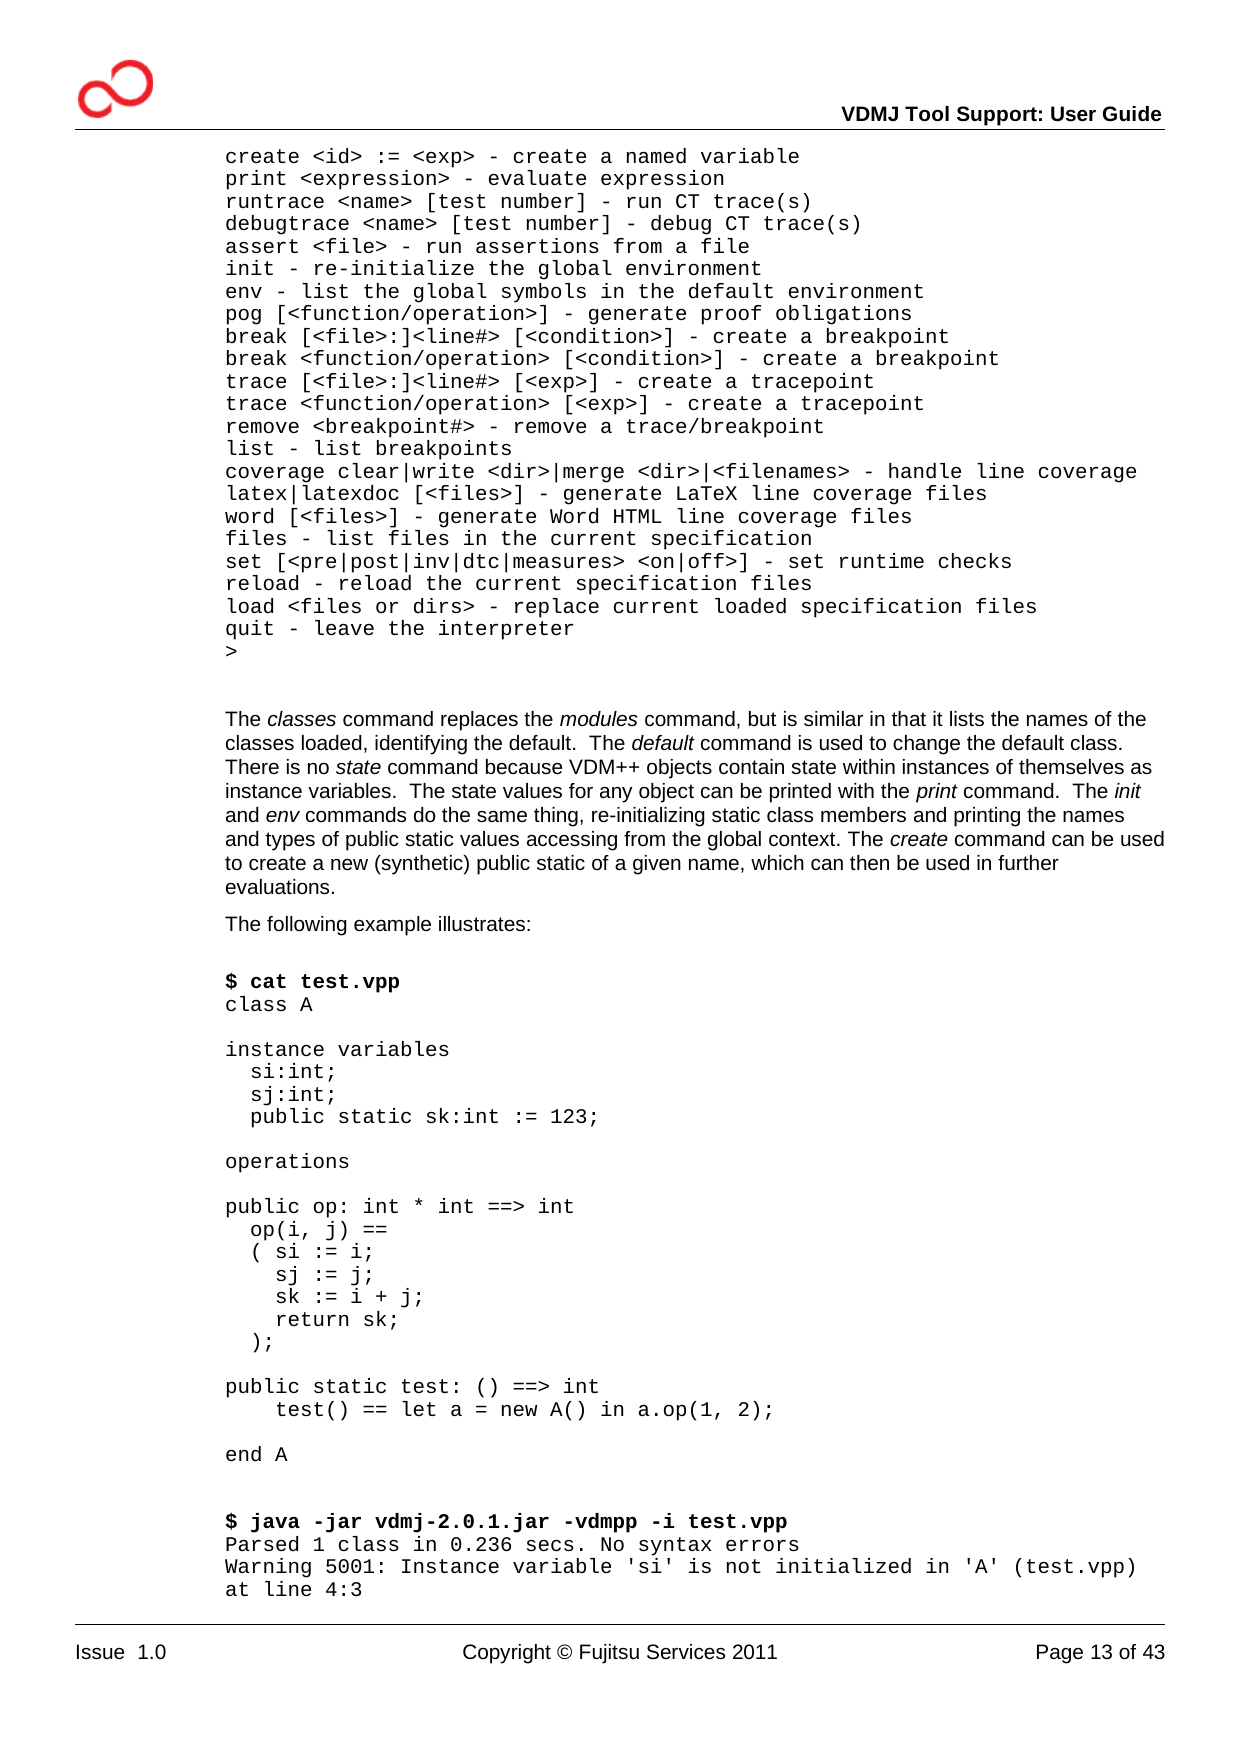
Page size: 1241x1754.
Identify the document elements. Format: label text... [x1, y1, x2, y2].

text > [225, 640, 1165, 663]
text quit - leave the interpreter [225, 618, 1165, 640]
text class A [225, 993, 1165, 1016]
text latex|latexdoc [<files>] - generate LaTeX line coverage files [225, 483, 1165, 505]
text coverage clear|write <dir>|merge <dir>|<filenames> - handle line coverage [225, 460, 1165, 483]
text $ cat test.vpp [225, 971, 1165, 993]
text The classes command replaces the modules command, but is similar in that it lists the names of the classes loaded, identifying the default. The default command is used to change the default class. There is no state command because VDM++ objects contain state within instances of themselves as instance variables. The state values for any object can be printed with the print command. The init and env commands do the same thing, re-initializing static class members and printing the names and types of public static values accessing from the global context. The create command can be used to create a new (synthetic) public static of a given name, which can then be used in further evaluations. [225, 708, 1165, 899]
text Warning 5001: Instance variable 'si' is not initialized in 'A' (test.vpp) at line 4:3 [225, 1556, 1165, 1601]
text Parsed 1 class in 0.236 secs. No syntax errors [225, 1533, 1165, 1556]
text ); [225, 1331, 1165, 1353]
text trace [<file>:]<line#> [<exp>] - create a tracepoint [225, 370, 1165, 393]
text sj := j; [225, 1263, 1165, 1286]
text si:int; [225, 1061, 1165, 1083]
text word [<files>] - generate Word HTML line coverage files [225, 505, 1165, 528]
text init - re-initialize the global environment [225, 258, 1165, 280]
text test() == let a = new A() in a.op(1, 2); [225, 1398, 1165, 1421]
text public op: int * int ==> int [225, 1196, 1165, 1218]
text sj:int; [225, 1083, 1165, 1106]
text break [<file>:]<line#> [<condition>] - create a breakpoint [225, 325, 1165, 348]
text set [<pre|post|inv|dtc|measures> <on|off>] - set runtime checks [225, 550, 1165, 573]
text The following example illustrates: [225, 912, 1165, 936]
text print <expression> - evaluate expression [225, 168, 1165, 190]
text debugtrace <name> [test number] - debug CT trace(s) [225, 213, 1165, 235]
text assert <file> - run assertions from a file [225, 235, 1165, 258]
text $ java -jar vdmj-2.0.1.jar -vdmpp -i test.vpp [225, 1511, 1165, 1533]
text files - list files in the current specification [225, 528, 1165, 550]
text public static test: () ==> int [225, 1376, 1165, 1398]
text operations [225, 1151, 1165, 1173]
text op(i, j) == [225, 1218, 1165, 1241]
text list - list breakpoints [225, 438, 1165, 460]
text instance variables [225, 1038, 1165, 1061]
text sk := i + j; [225, 1286, 1165, 1308]
text remove <breakpoint#> - remove a trace/breakpoint [225, 415, 1165, 438]
text trace <function/operation> [<exp>] - create a tracepoint [225, 393, 1165, 415]
text ( si := i; [225, 1241, 1165, 1263]
text end A [225, 1443, 1165, 1466]
text return sk; [225, 1308, 1165, 1331]
text create <id> := <exp> - create a named variable [225, 145, 1165, 168]
text load <files or dirs> - replace current loaded specification files [225, 595, 1165, 618]
text break <function/operation> [<condition>] - create a breakpoint [225, 348, 1165, 370]
text env - list the global symbols in the default environment [225, 280, 1165, 303]
text runtrace <name> [test number] - run CT trace(s) [225, 190, 1165, 213]
text pog [<function/operation>] - generate proof obligations [225, 303, 1165, 325]
text public static sk:int := 123; [225, 1106, 1165, 1128]
picture [78, 52, 153, 128]
text reload - reload the current specification files [225, 573, 1165, 595]
